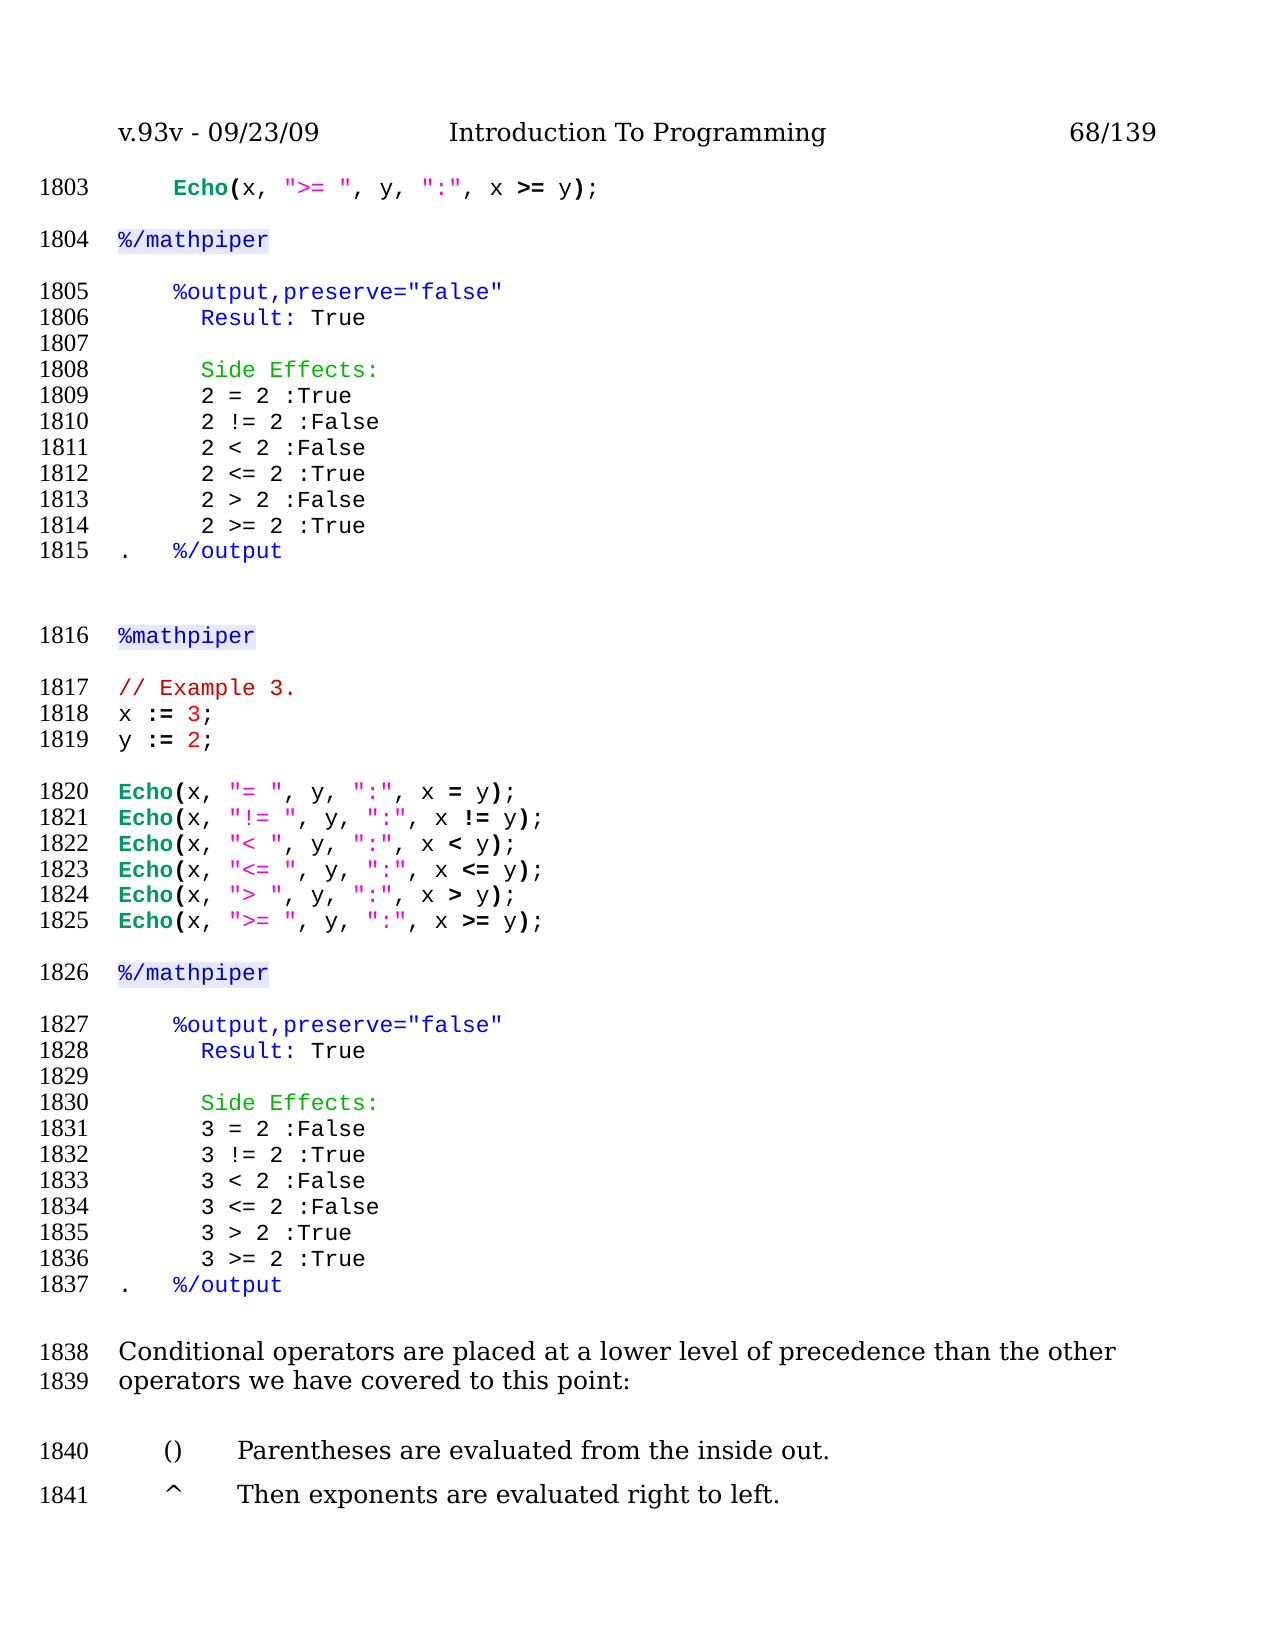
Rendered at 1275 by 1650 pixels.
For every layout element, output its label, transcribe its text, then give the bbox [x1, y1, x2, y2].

text 2 >= 2 :True [118, 514, 1157, 540]
text Echo(x, "= ", y, ":", x = y); [118, 780, 1157, 806]
text Side Effects: [118, 1091, 1157, 1117]
text 2 > 2 :False [118, 488, 1157, 514]
text 3 <= 2 :False [118, 1195, 1157, 1221]
text 3 >= 2 :True [118, 1247, 1157, 1273]
text Echo(x, "<= ", y, ":", x <= y); [118, 858, 1157, 884]
text y := 2; [118, 728, 1157, 754]
text %mathpiper [118, 624, 1157, 650]
text %output,preserve="false" [118, 281, 1157, 306]
text %output,preserve="false" [118, 1013, 1157, 1039]
text Echo(x, "< ", y, ":", x < y); [118, 832, 1157, 858]
text 3 != 2 :True [118, 1143, 1157, 1169]
text Side Effects: [118, 358, 1157, 384]
text () Parentheses are evaluated from the inside out. [163, 1437, 1157, 1466]
text Conditional operators are placed at a lower level of precedence than the other operators we have covered to this point: [118, 1337, 1157, 1396]
text Echo(x, ">= ", y, ":", x >= y); [118, 177, 1157, 203]
text 2 < 2 :False [118, 436, 1157, 462]
text 3 = 2 :False [118, 1117, 1157, 1143]
text Echo(x, "> ", y, ":", x > y); [118, 884, 1157, 910]
text Result: True [118, 306, 1157, 332]
text Echo(x, ">= ", y, ":", x >= y); [118, 910, 1157, 936]
text 2 != 2 :False [118, 410, 1157, 436]
text %/mathpiper [118, 962, 1157, 988]
text 2 <= 2 :True [118, 462, 1157, 488]
text ^ Then exponents are evaluated right to left. [163, 1481, 1157, 1510]
text . %/output [118, 1273, 1157, 1299]
text Echo(x, "!= ", y, ":", x != y); [118, 806, 1157, 832]
text 2 = 2 :True [118, 384, 1157, 410]
text 3 > 2 :True [118, 1221, 1157, 1247]
text // Example 3. [118, 676, 1157, 702]
text x := 3; [118, 702, 1157, 728]
text . %/output [118, 540, 1157, 566]
text Result: True [118, 1039, 1157, 1065]
text %/mathpiper [118, 229, 1157, 254]
text 3 < 2 :False [118, 1169, 1157, 1195]
